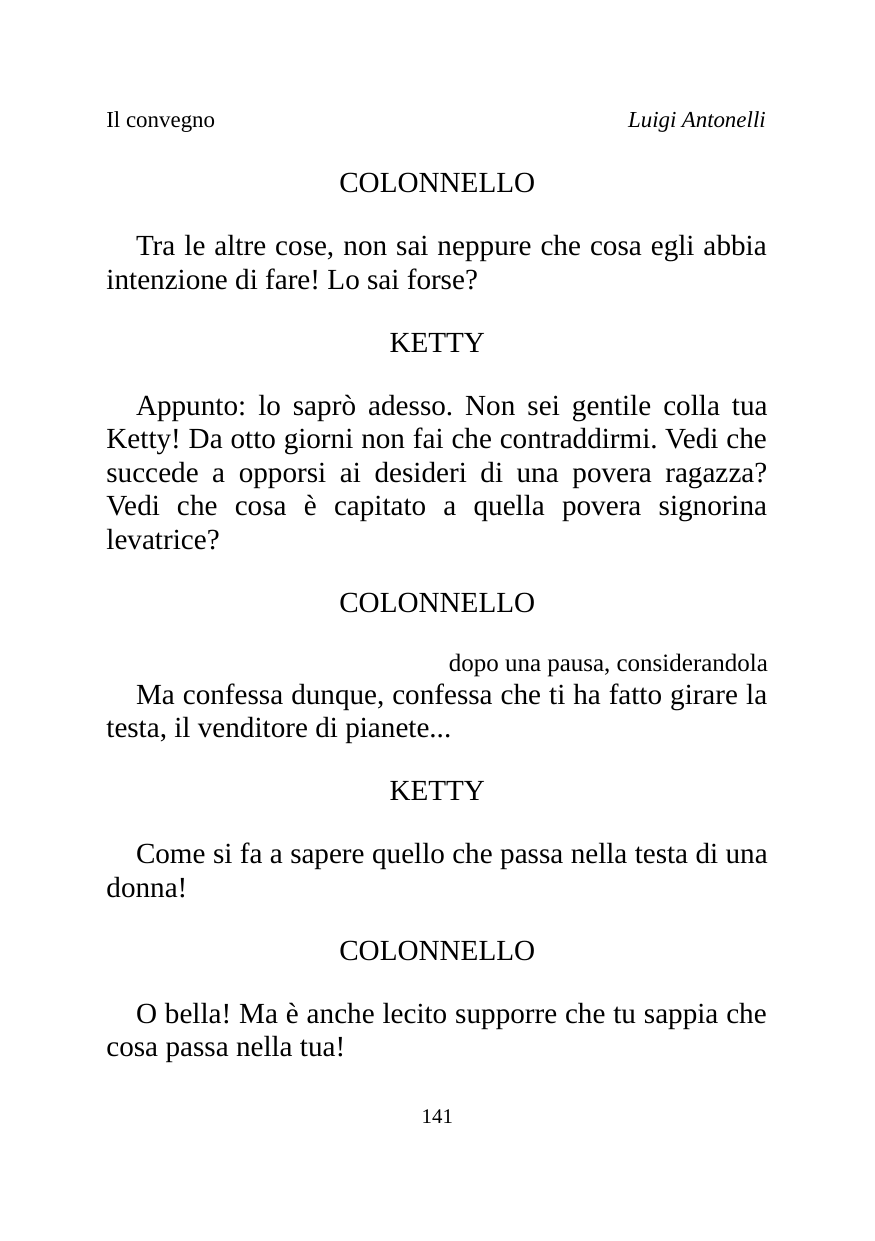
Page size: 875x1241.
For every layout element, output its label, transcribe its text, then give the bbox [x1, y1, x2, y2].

text COLONNELLO [106, 933, 768, 966]
text Come si fa a sapere quello che passa nella testa di una donna! [106, 836, 768, 903]
text dopo una pausa, considerandola [431, 648, 768, 677]
text KETTY [106, 325, 768, 358]
text Appunto: lo saprò adesso. Non sei gentile colla tua Ketty! Da otto giorni non fai che contraddirmi. Vedi che succede a opporsi ai desideri di una povera ragazza? Vedi che cosa è capitato a quella povera signorina levatrice? [106, 388, 768, 556]
text COLONNELLO [106, 165, 768, 199]
text Tra le altre cose, non sai neppure che cosa egli abbia intenzione di fare! Lo sai forse? [106, 228, 768, 295]
text Ma confessa dunque, confessa che ti ha fatto girare la testa, il venditore di pianete... [106, 677, 768, 744]
text COLONNELLO [106, 585, 768, 618]
text O bella! Ma è anche lecito supporre che tu sappia che cosa passa nella tua! [106, 996, 768, 1063]
text KETTY [106, 773, 768, 807]
